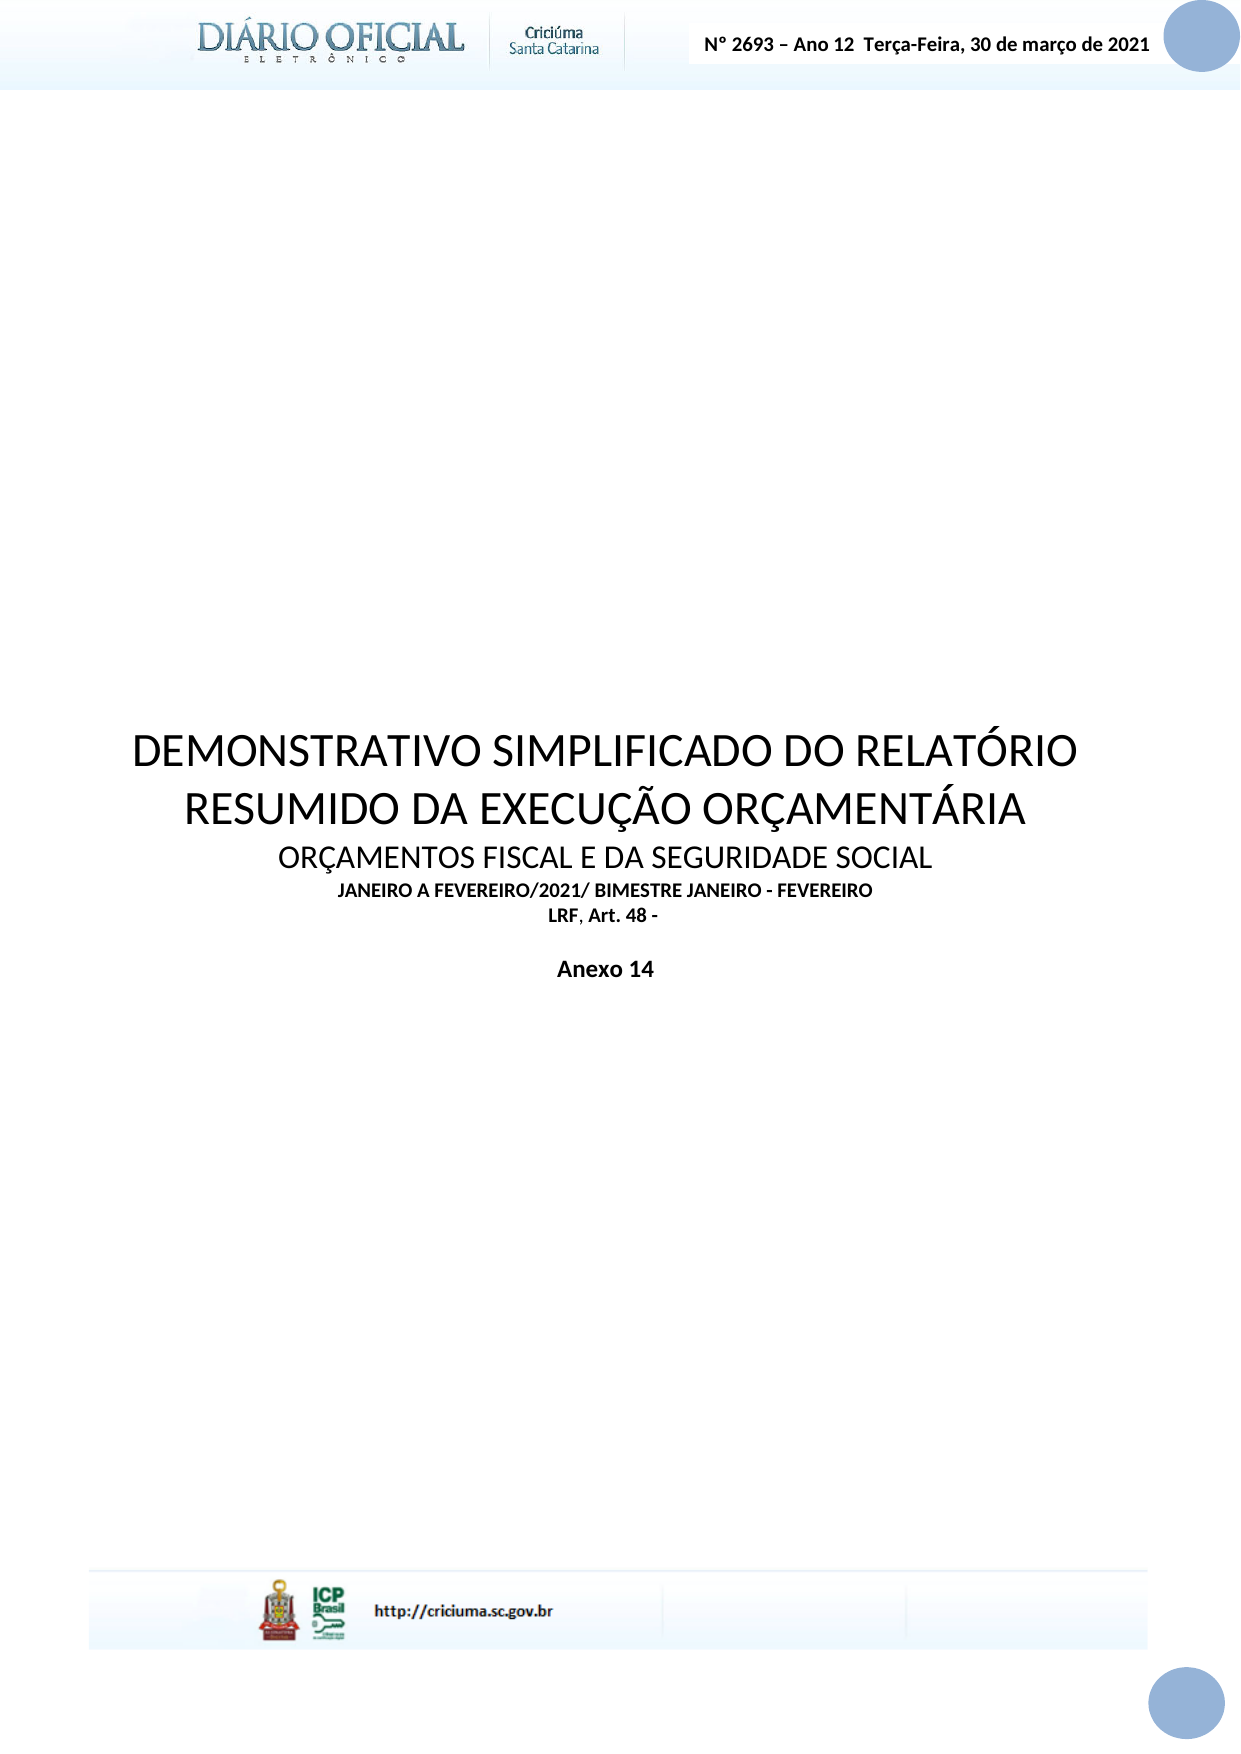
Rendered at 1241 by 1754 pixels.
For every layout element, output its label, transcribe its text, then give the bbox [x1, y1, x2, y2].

text DEMONSTRATIVO SIMPLIFICADO DO RELATÓRIO RESUMIDO DA EXECUÇÃO ORÇAMENTÁRIA ORÇAMENTOS FISCAL E DA SEGURIDADE SOCIAL JANEIRO A FEVEREIRO/2021/ BIMESTRE JANEIRO - FEVEREIRO LRF, Art. 48 - Anexo 14 [29, 719, 1181, 984]
